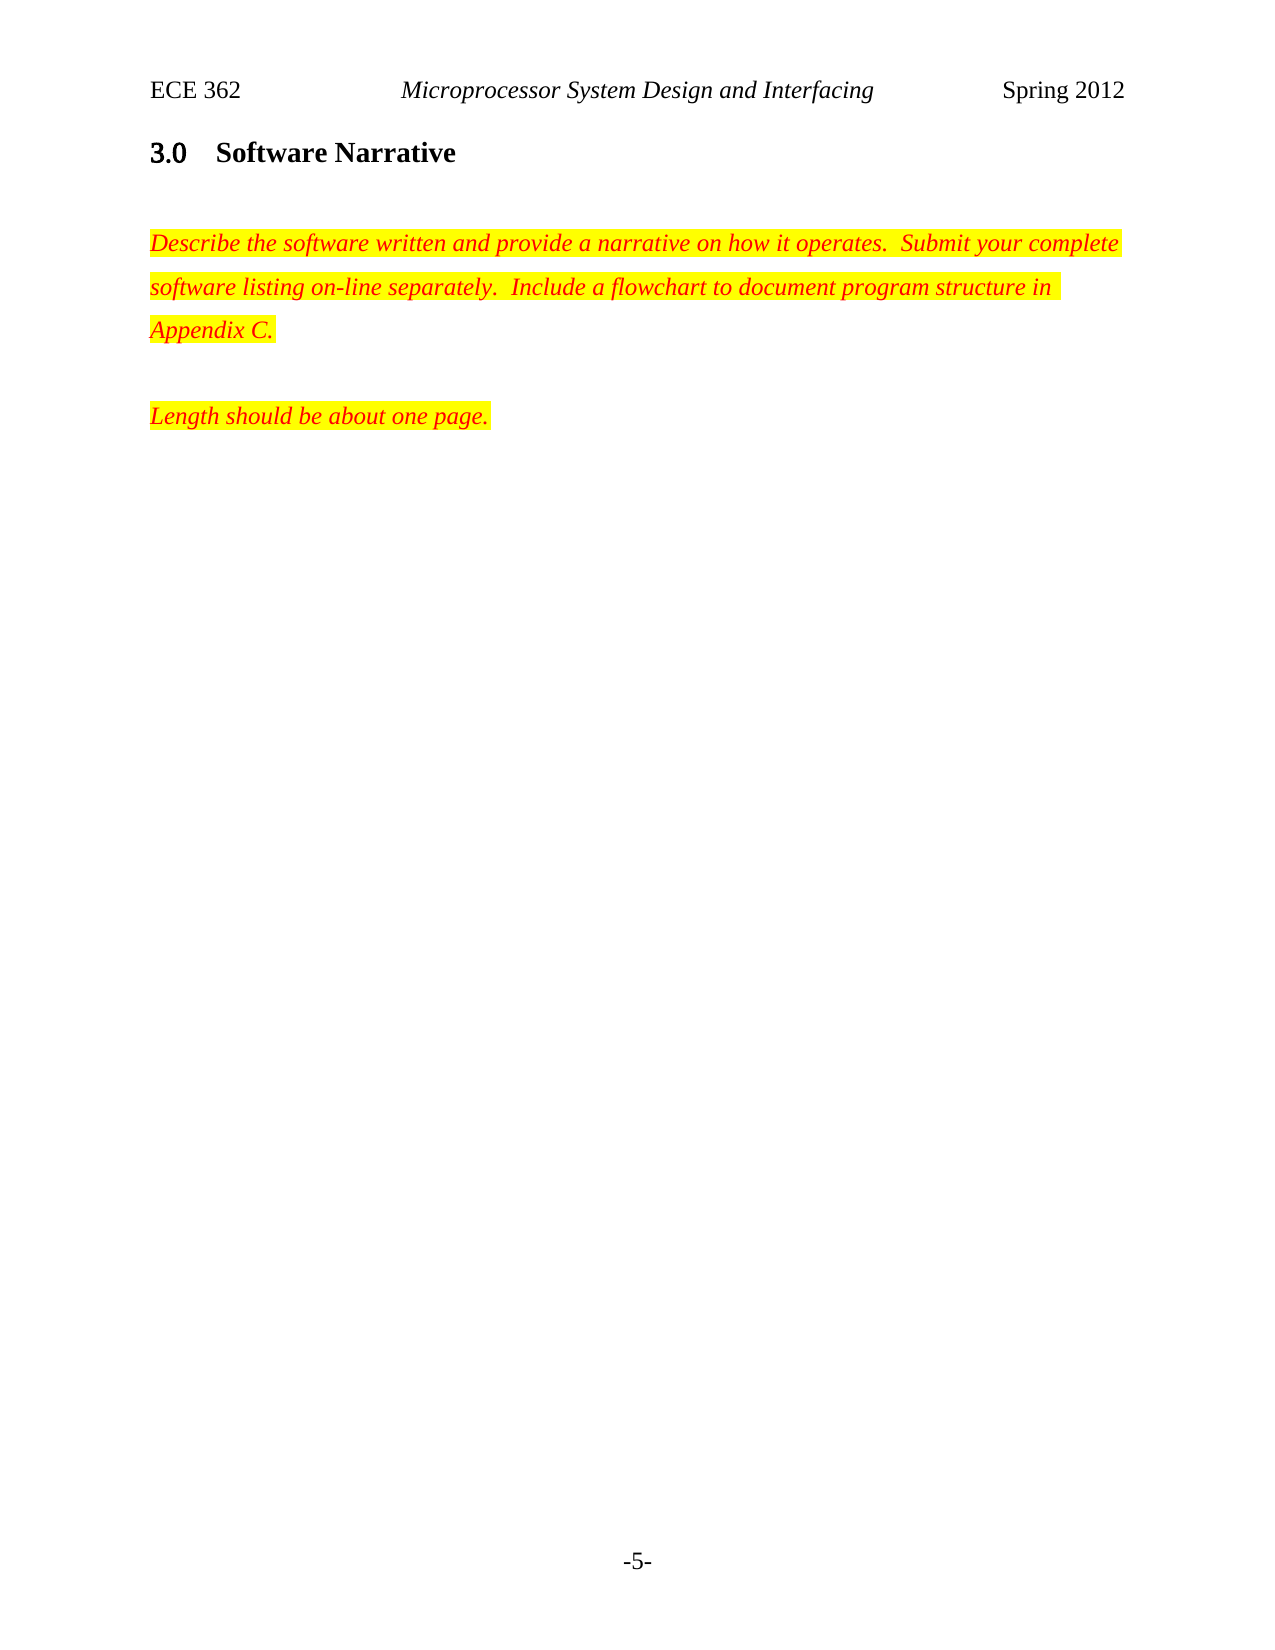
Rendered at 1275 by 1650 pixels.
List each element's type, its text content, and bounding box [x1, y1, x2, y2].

list Software Narrative [150, 135, 1125, 169]
text Describe the software written and provide a narrative on how it operates. Submit your complete software listing on-line separately. Include a flowchart to document program structure in Appendix C. [150, 228, 1125, 343]
text Length should be about one page. [150, 401, 1125, 430]
